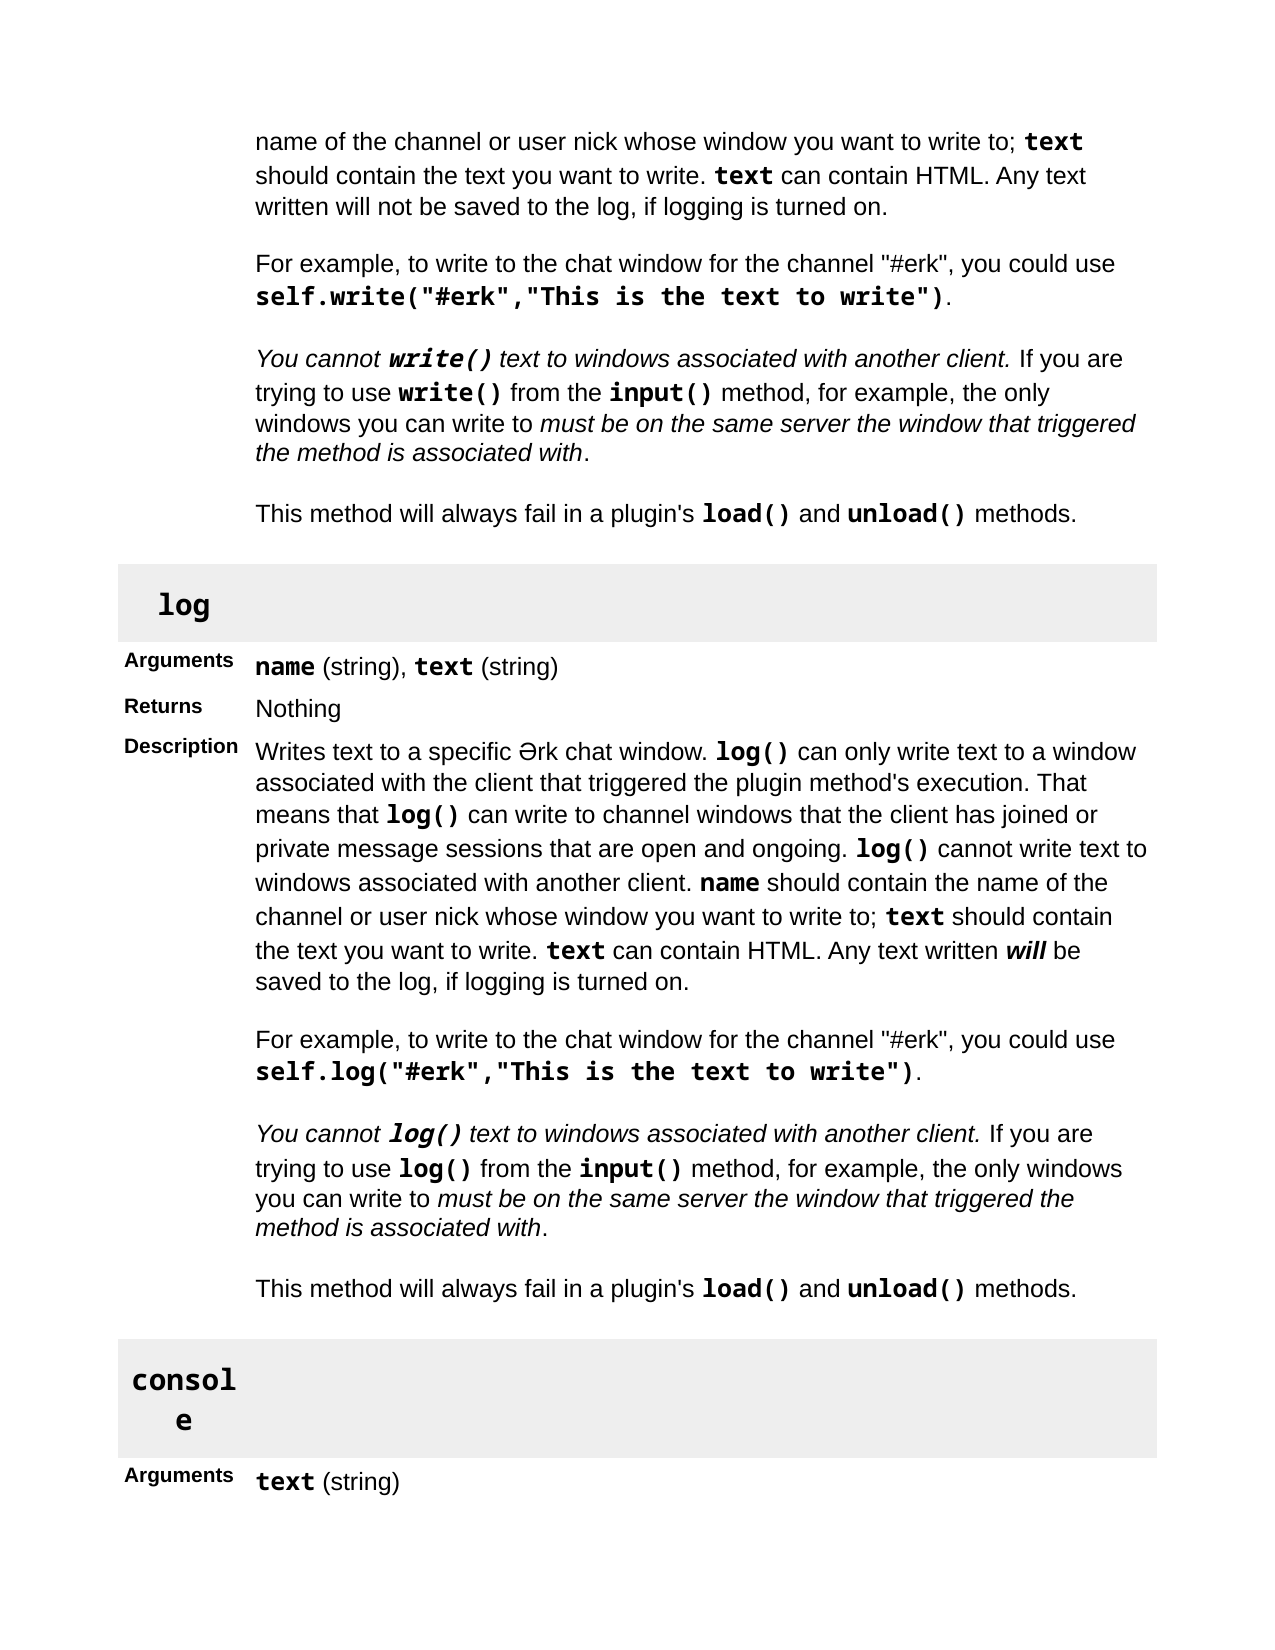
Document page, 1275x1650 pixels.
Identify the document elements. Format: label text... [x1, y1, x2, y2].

table_cell [118, 118, 249, 535]
table_cell Description [118, 728, 249, 1310]
table_cell Arguments [118, 1458, 249, 1503]
table_cell Nothing [249, 688, 1157, 728]
table_header console [118, 1339, 249, 1458]
table_header log [118, 564, 249, 642]
table_cell text (string) [249, 1458, 1157, 1503]
table_header [249, 564, 1157, 642]
table_cell Arguments [118, 643, 249, 688]
table_cell Returns [118, 688, 249, 728]
table_cell name (string), text (string) [249, 643, 1157, 688]
table_header [249, 1339, 1157, 1458]
table_cell name of the channel or user nick whose window you want to write to; text should contain the text you want to write. text can contain HTML. Any text written will not be saved to the log, if logging is turned on. For example, to write to the chat window for the channel "#erk", you could use self.write("#erk","This is the text to write"). You cannot write() text to windows associated with another client. If you are trying to use write() from the input() method, for example, the only windows you can write to must be on the same server the window that triggered the method is associated with. This method will always fail in a plugin's load() and unload() methods. [249, 118, 1157, 535]
table_cell Writes text to a specific Ərk chat window. log() can only write text to a window associated with the client that triggered the plugin method's execution. That means that log() can write to channel windows that the client has joined or private message sessions that are open and ongoing. log() cannot write text to windows associated with another client. name should contain the name of the channel or user nick whose window you want to write to; text should contain the text you want to write. text can contain HTML. Any text written will be saved to the log, if logging is turned on. For example, to write to the chat window for the channel "#erk", you could use self.log("#erk","This is the text to write"). You cannot log() text to windows associated with another client. If you are trying to use log() from the input() method, for example, the only windows you can write to must be on the same server the window that triggered the method is associated with. This method will always fail in a plugin's load() and unload() methods. [249, 728, 1157, 1310]
